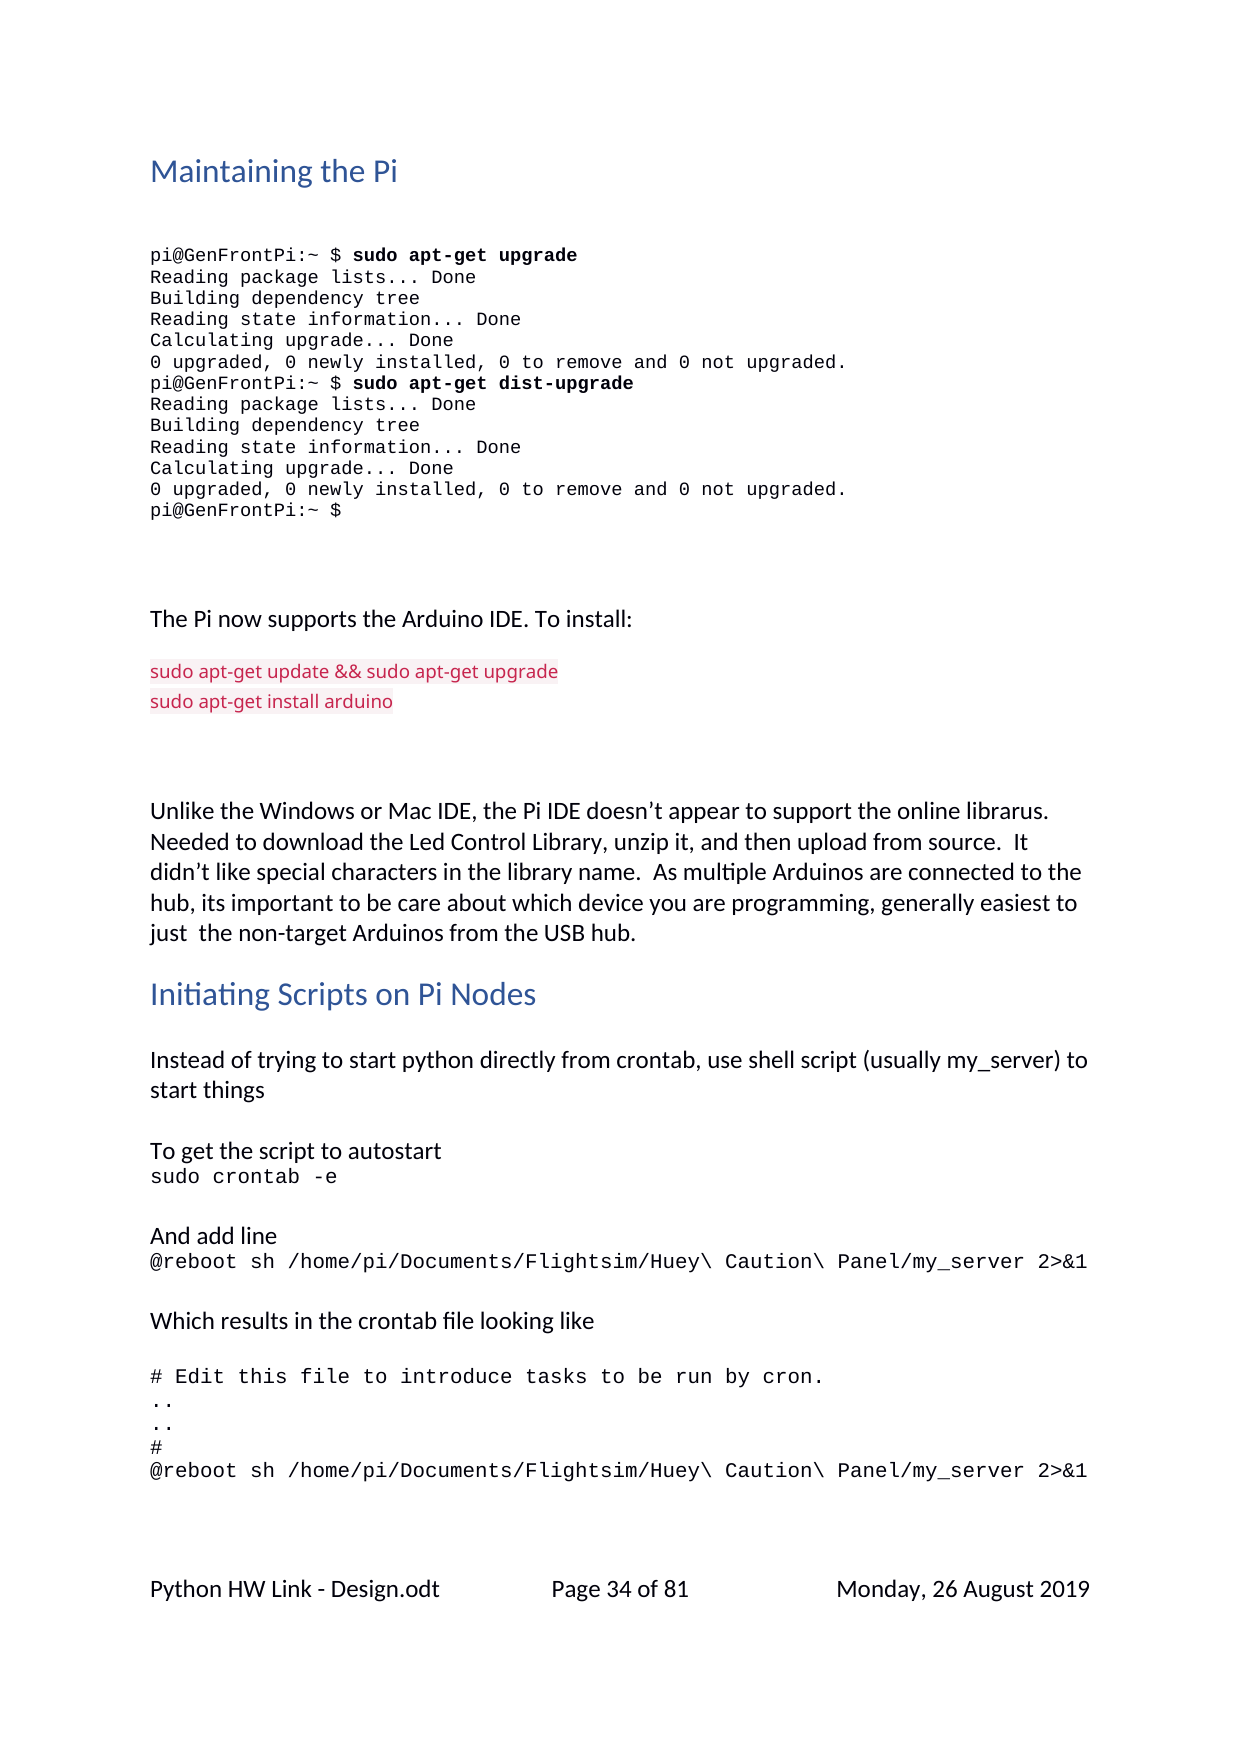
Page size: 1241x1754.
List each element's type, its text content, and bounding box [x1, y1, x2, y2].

text sudo apt-get update && sudo apt-get upgrade sudo apt-get install arduino [150, 658, 1090, 714]
text @reboot sh /home/pi/Documents/Flightsim/Huey\ Caution\ Panel/my_server 2>&1 [150, 1251, 1090, 1274]
text # [150, 1437, 1090, 1461]
text start things [150, 1074, 1090, 1105]
text pi@GenFrontPi:~ $ [150, 501, 1090, 522]
text sudo crontab -e [150, 1166, 1090, 1190]
text Unlike the Windows or Mac IDE, the Pi IDE doesn’t appear to support the online librarus. Needed to download the Led Control Library, unzip it, and then upload from source. It didn’t like special characters in the library name. As multiple Arduinos are connected to the hub, its important to be care about which device you are programming, generally easiest to just the non-target Arduinos from the USB hub. [150, 795, 1090, 948]
text Which results in the crontab file looking like [150, 1305, 1090, 1335]
text The Pi now supports the Arduino IDE. To install: [150, 603, 1090, 633]
text Instead of trying to start python directly from crontab, use shell script (usually my_server) to [150, 1044, 1090, 1074]
text Reading state information... Done [150, 310, 1090, 331]
text # Edit this file to introduce tasks to be run by cron. [150, 1366, 1090, 1389]
text And add line [150, 1220, 1090, 1251]
text Reading package lists... Done [150, 267, 1090, 289]
text pi@GenFrontPi:~ $ sudo apt-get upgrade [150, 246, 1090, 267]
text .. [150, 1389, 1090, 1413]
text pi@GenFrontPi:~ $ sudo apt-get dist-upgrade [150, 374, 1090, 395]
text 0 upgraded, 0 newly installed, 0 to remove and 0 not upgraded. [150, 480, 1090, 501]
text To get the script to autostart [150, 1136, 1090, 1166]
text 0 upgraded, 0 newly installed, 0 to remove and 0 not upgraded. [150, 352, 1090, 374]
text Calculating upgrade... Done [150, 331, 1090, 352]
text Building dependency tree [150, 416, 1090, 437]
text @reboot sh /home/pi/Documents/Flightsim/Huey\ Caution\ Panel/my_server 2>&1 [150, 1461, 1090, 1484]
text Building dependency tree [150, 289, 1090, 310]
text Reading state information... Done [150, 437, 1090, 459]
subtitle Initiating Scripts on Pi Nodes [150, 973, 1090, 1013]
text Calculating upgrade... Done [150, 459, 1090, 480]
text .. [150, 1413, 1090, 1437]
text Reading package lists... Done [150, 395, 1090, 416]
subtitle Maintaining the Pi [150, 150, 1090, 191]
